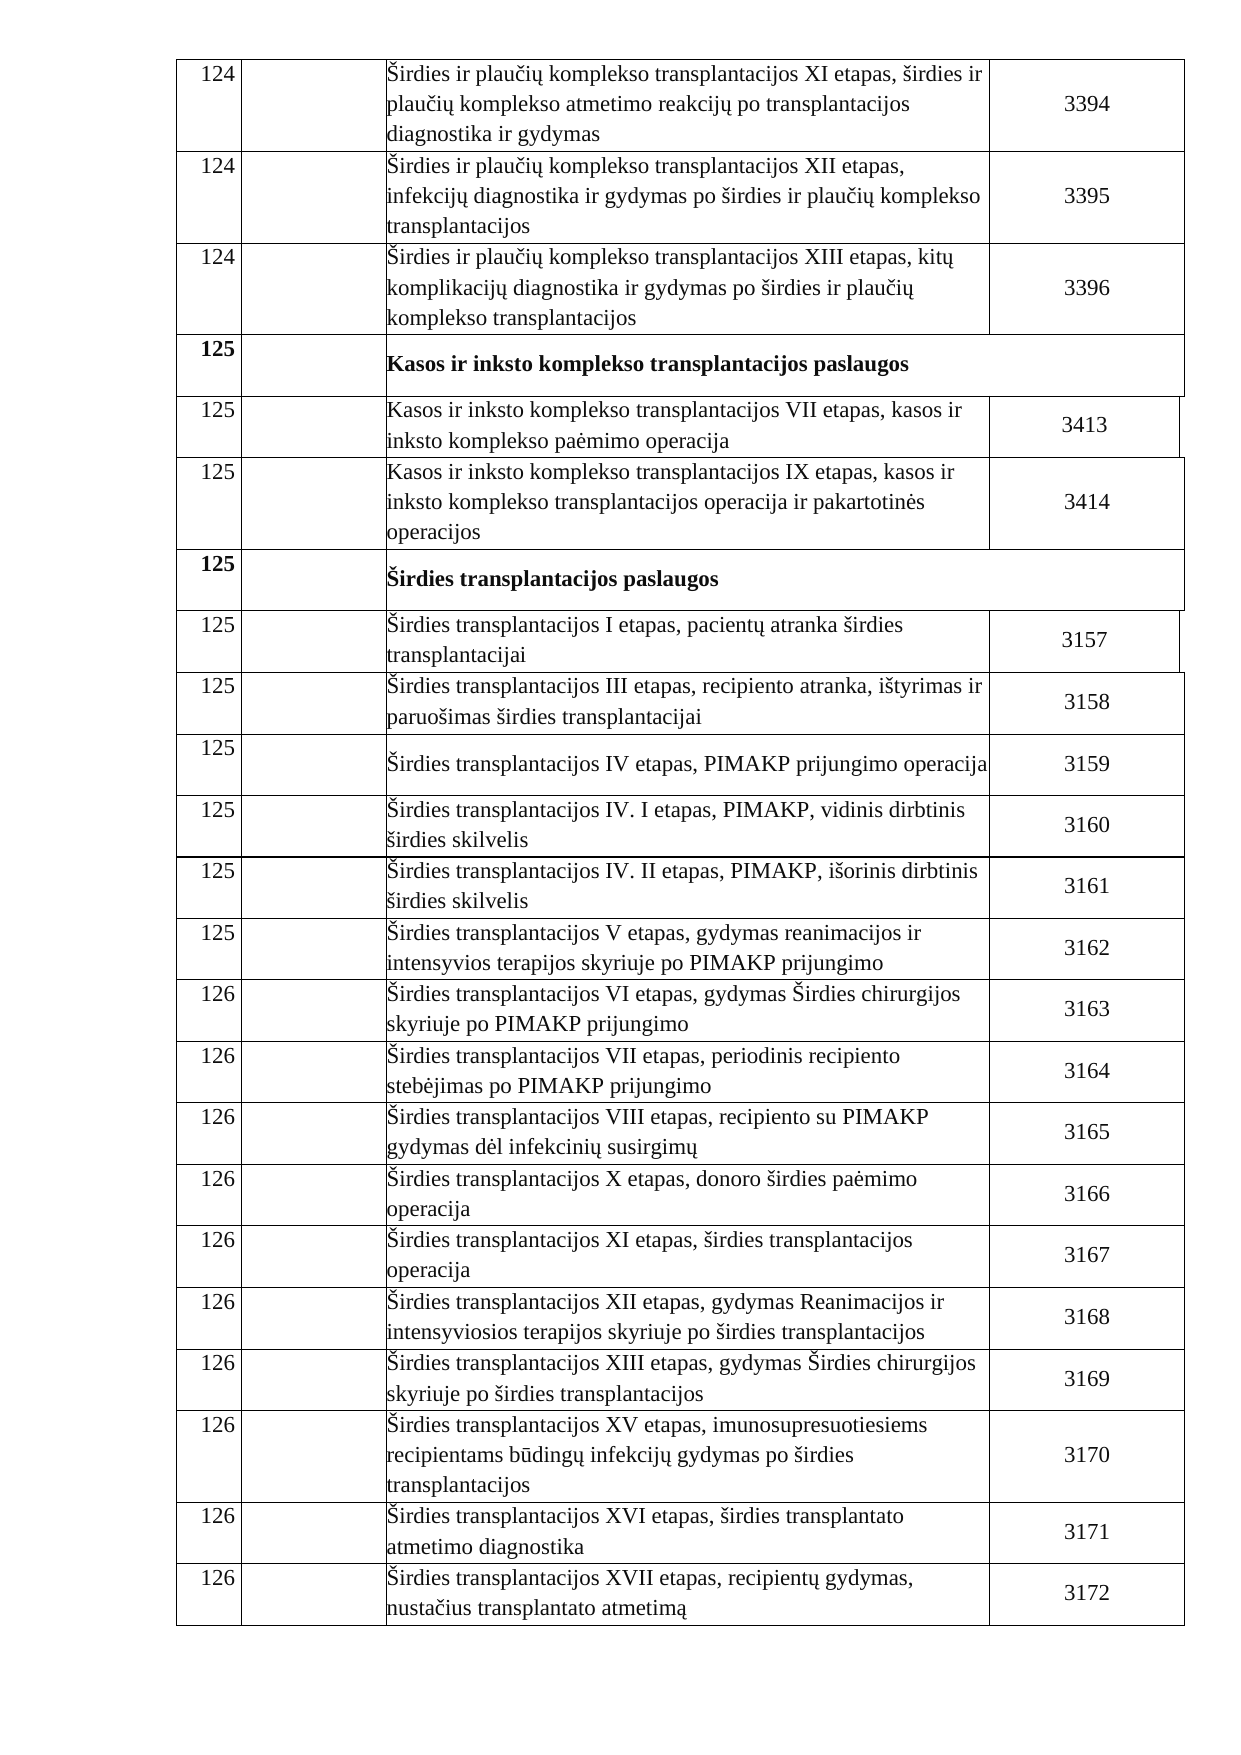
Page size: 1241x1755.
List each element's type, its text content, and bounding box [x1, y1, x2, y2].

table_cell [1213, 1102, 1230, 1164]
table_cell [1185, 795, 1203, 856]
table_cell [1208, 1563, 1213, 1624]
table_cell [1203, 918, 1208, 979]
table_cell Širdies transplantacijos XI etapas, širdies transplantacijos operacija [387, 1226, 989, 1287]
table_cell [242, 1564, 386, 1624]
table_cell [1208, 672, 1213, 733]
table_cell 1266. [177, 1350, 241, 1410]
table_cell 1262. [177, 1103, 241, 1164]
table_cell [1213, 1225, 1230, 1287]
table_cell 1264. [177, 1226, 241, 1287]
table_cell [242, 611, 386, 672]
table_cell [1185, 1164, 1203, 1225]
table_cell [1213, 243, 1230, 334]
table_cell [1230, 672, 1240, 733]
table_cell [1208, 1410, 1213, 1502]
table_cell [1208, 1225, 1213, 1287]
table_cell [1230, 457, 1240, 549]
table_cell [242, 735, 386, 795]
table_cell 3158 [990, 673, 1184, 733]
table_cell [242, 796, 386, 856]
table_cell [242, 1226, 386, 1287]
table_cell [1230, 549, 1240, 610]
table_cell 1263. [177, 1165, 241, 1225]
table_cell [1213, 549, 1230, 610]
table_cell [1213, 672, 1230, 733]
table_cell [1230, 918, 1240, 979]
table_cell [1208, 1287, 1213, 1348]
table_cell [1203, 549, 1208, 610]
table_cell [1208, 396, 1213, 457]
table_cell [1213, 59, 1230, 151]
table_cell [1208, 1102, 1213, 1164]
table_cell [242, 1103, 386, 1164]
table_cell Širdies transplantacijos VII etapas, periodinis recipiento stebėjimas po PIMAKP prijungimo [387, 1042, 989, 1102]
table_cell 3168 [990, 1288, 1184, 1348]
table_cell [1184, 396, 1203, 457]
table_cell [1230, 334, 1240, 396]
table_cell [1203, 1410, 1208, 1502]
table_cell [1230, 734, 1240, 795]
table_cell [1203, 1225, 1208, 1287]
table_cell [1185, 672, 1203, 733]
table_cell [1213, 334, 1230, 396]
table_cell [1185, 734, 1203, 795]
table_cell 1261. 97 [177, 1042, 241, 1102]
table_cell Širdies transplantacijos X etapas, donoro širdies paėmimo operacija [387, 1165, 989, 1225]
table_cell 3162 [990, 919, 1184, 979]
table_cell [1203, 856, 1208, 918]
table_cell [1185, 59, 1203, 151]
table_cell 1267. [177, 1411, 241, 1502]
table_cell [1203, 396, 1208, 457]
table_cell [1230, 610, 1240, 672]
table_cell Širdies transplantacijos XII etapas, gydymas Reanimacijos ir intensyviosios terapijos skyriuje po širdies transplantacijos [387, 1288, 989, 1348]
table_cell [1213, 1041, 1230, 1102]
table_cell 1255. 9 [177, 673, 241, 733]
table_cell [1203, 734, 1208, 795]
table_cell [242, 152, 386, 242]
table_cell [242, 673, 386, 733]
table_cell 1256. [177, 735, 241, 795]
table_cell [242, 1042, 386, 1102]
table_cell [1208, 1164, 1213, 1225]
table_cell [1208, 1502, 1213, 1563]
table_cell [1230, 243, 1240, 334]
table_cell Širdies transplantacijos III etapas, recipiento atranka, ištyrimas ir paruošimas širdies transplantacijai [387, 673, 989, 733]
table_cell [1230, 1410, 1240, 1502]
table_cell [1203, 59, 1208, 151]
table_cell [242, 1503, 386, 1563]
table_cell [1230, 1287, 1240, 1348]
table_cell 3157 [990, 611, 1179, 672]
table_cell [1230, 1225, 1240, 1287]
table_cell [1213, 151, 1230, 242]
table_cell 3395 [990, 152, 1184, 242]
table_cell [1185, 1102, 1203, 1164]
table_cell [1185, 856, 1203, 918]
table_cell Širdies ir plaučių komplekso transplantacijos XIII etapas, kitų komplikacijų diagnostika ir gydymas po širdies ir plaučių komplekso transplantacijos [387, 244, 989, 334]
table_cell 3167 [990, 1226, 1184, 1287]
table_cell [1230, 151, 1240, 242]
table_cell [1208, 549, 1213, 610]
table_cell [1203, 610, 1208, 672]
table_cell 3159 [990, 735, 1184, 795]
table_cell 3172 [990, 1564, 1184, 1624]
table_cell Širdies transplantacijos VI etapas, gydymas Širdies chirurgijos skyriuje po PIMAKP prijungimo [387, 980, 989, 1041]
table_cell 1254. 9 [177, 611, 241, 672]
table_cell [1208, 457, 1213, 549]
table_cell [1213, 1349, 1230, 1410]
table_cell [1208, 734, 1213, 795]
table_cell [1203, 1502, 1208, 1563]
table_cell [1185, 549, 1203, 610]
table_cell Širdies transplantacijos IV. II etapas, PIMAKP, išorinis dirbtinis širdies skilvelis [387, 858, 989, 918]
table_cell 1247. [177, 60, 241, 151]
table_cell [1185, 1502, 1203, 1563]
table_cell [1230, 1349, 1240, 1410]
table_cell [1208, 979, 1213, 1041]
table_cell Širdies transplantacijos I etapas, pacientų atranka širdies transplantacijai [387, 611, 989, 672]
table_cell [1213, 979, 1230, 1041]
table_cell [1185, 243, 1203, 334]
table_cell [1213, 918, 1230, 979]
table_cell [1208, 1349, 1213, 1410]
table_cell 3163 [990, 980, 1184, 1041]
table_cell [1185, 1287, 1203, 1348]
table_cell 1257. 9 [177, 796, 241, 856]
table_cell Širdies transplantacijos IV etapas, PIMAKP prijungimo operacija [387, 735, 989, 795]
table_cell [242, 1165, 386, 1225]
table_cell [1184, 610, 1203, 672]
table_cell [1203, 1287, 1208, 1348]
table_cell [242, 1288, 386, 1348]
table_cell [1180, 397, 1184, 457]
table_cell 3171 [990, 1503, 1184, 1563]
table_cell [1185, 151, 1203, 242]
table_cell Širdies transplantacijos VIII etapas, recipiento su PIMAKP gydymas dėl infekcinių susirgimų [387, 1103, 989, 1164]
table_cell [1213, 1164, 1230, 1225]
table_cell [1203, 672, 1208, 733]
table_cell 3164 [990, 1042, 1184, 1102]
table_cell 1258. 9 [177, 858, 241, 918]
table_cell 3166 [990, 1165, 1184, 1225]
table_cell [1203, 795, 1208, 856]
table_cell [1203, 243, 1208, 334]
table_cell Širdies transplantacijos IV. I etapas, PIMAKP, vidinis dirbtinis širdies skilvelis [387, 796, 989, 856]
table_cell [1213, 1502, 1230, 1563]
table_cell [1203, 1102, 1208, 1164]
table_cell [1203, 1164, 1208, 1225]
table_cell 3413 [990, 397, 1179, 457]
table_cell Širdies transplantacijos XVI etapas, širdies transplantato atmetimo diagnostika [387, 1503, 989, 1563]
table_cell 3170 [990, 1411, 1184, 1502]
table_cell Širdies transplantacijos V etapas, gydymas reanimacijos ir intensyvios terapijos skyriuje po PIMAKP prijungimo [387, 919, 989, 979]
table_cell [1185, 1349, 1203, 1410]
table_cell [1213, 856, 1230, 918]
table_cell Širdies transplantacijos paslaugos [387, 550, 1184, 610]
table_cell 1251. [177, 397, 241, 457]
table_cell [1208, 918, 1213, 979]
table_cell [1180, 611, 1184, 672]
table_cell [1185, 334, 1203, 396]
table_cell [1185, 1563, 1203, 1624]
table_cell [1185, 1225, 1203, 1287]
table_cell 3414 [990, 458, 1184, 549]
table_cell [1213, 1563, 1230, 1624]
table_cell [1230, 856, 1240, 918]
table_cell Širdies transplantacijos XIII etapas, gydymas Širdies chirurgijos skyriuje po širdies transplantacijos [387, 1350, 989, 1410]
table_cell [1213, 795, 1230, 856]
table_cell [1230, 396, 1240, 457]
table_cell 1265. [177, 1288, 241, 1348]
table_cell [1203, 334, 1208, 396]
table_cell [1185, 979, 1203, 1041]
table_cell [1230, 1102, 1240, 1164]
table_cell Širdies ir plaučių komplekso transplantacijos XI etapas, širdies ir plaučių komplekso atmetimo reakcijų po transplantacijos diagnostika ir gydymas [387, 60, 989, 151]
table_cell Širdies ir plaučių komplekso transplantacijos XII etapas, infekcijų diagnostika ir gydymas po širdies ir plaučių komplekso transplantacijos [387, 152, 989, 242]
table_cell [1208, 59, 1213, 151]
table_cell 3394 [990, 60, 1184, 151]
table_cell 1253. [177, 550, 241, 610]
table_cell [242, 1350, 386, 1410]
table_cell [1185, 1041, 1203, 1102]
table_cell [1213, 457, 1230, 549]
table_cell [1203, 151, 1208, 242]
table_cell [1208, 334, 1213, 396]
table_cell 1260. 9 [177, 980, 241, 1041]
table_cell 3169 [990, 1350, 1184, 1410]
table_cell 3161 [990, 858, 1184, 918]
table_cell [1230, 1502, 1240, 1563]
table_cell [1230, 59, 1240, 151]
table_cell [1208, 610, 1213, 672]
table_cell [242, 458, 386, 549]
table_cell Kasos ir inksto komplekso transplantacijos paslaugos [387, 335, 1184, 396]
table_cell Širdies transplantacijos XVII etapas, recipientų gydymas, nustačius transplantato atmetimą [387, 1564, 989, 1624]
table_cell [242, 335, 386, 396]
table_cell [242, 980, 386, 1041]
table_cell [1208, 151, 1213, 242]
table_cell [1208, 795, 1213, 856]
table_cell [1203, 457, 1208, 549]
table_cell [1213, 734, 1230, 795]
table_cell Kasos ir inksto komplekso transplantacijos VII etapas, kasos ir inksto komplekso paėmimo operacija [387, 397, 989, 457]
table_cell [1185, 457, 1203, 549]
table_cell [242, 858, 386, 918]
table_cell [1230, 1041, 1240, 1102]
table_cell [242, 1411, 386, 1502]
table_cell [1185, 918, 1203, 979]
table_cell [1213, 396, 1230, 457]
table_cell [1185, 1410, 1203, 1502]
table_cell [1203, 979, 1208, 1041]
table_cell 3396 [990, 244, 1184, 334]
table_cell [1230, 1563, 1240, 1624]
table_cell 3160 [990, 796, 1184, 856]
table_cell [242, 244, 386, 334]
table_cell [1208, 243, 1213, 334]
table_cell [242, 919, 386, 979]
table_cell [1203, 1041, 1208, 1102]
table_cell Širdies transplantacijos XV etapas, imunosupresuotiesiems recipientams būdingų infekcijų gydymas po širdies transplantacijos [387, 1411, 989, 1502]
table_cell 1250. [177, 335, 241, 396]
table_cell [1203, 1349, 1208, 1410]
table_cell [1213, 1410, 1230, 1502]
table_cell [1213, 1287, 1230, 1348]
table_cell 1249. 9 [177, 244, 241, 334]
table_cell [1230, 979, 1240, 1041]
table_cell [1230, 795, 1240, 856]
table_cell 1269. 9 [177, 1564, 241, 1624]
table_cell [1208, 1041, 1213, 1102]
table_cell [242, 60, 386, 151]
table_cell 1248. [177, 152, 241, 242]
table_cell [1213, 610, 1230, 672]
table_cell [1230, 1164, 1240, 1225]
table_cell 3165 [990, 1103, 1184, 1164]
table_cell 1268. [177, 1503, 241, 1563]
table_cell Kasos ir inksto komplekso transplantacijos IX etapas, kasos ir inksto komplekso transplantacijos operacija ir pakartotinės operacijos [387, 458, 989, 549]
table_cell [242, 550, 386, 610]
table_cell 1252. [177, 458, 241, 549]
table_cell 1259. 9 [177, 919, 241, 979]
table_cell [242, 397, 386, 457]
table_cell [1203, 1563, 1208, 1624]
table_cell [1208, 856, 1213, 918]
